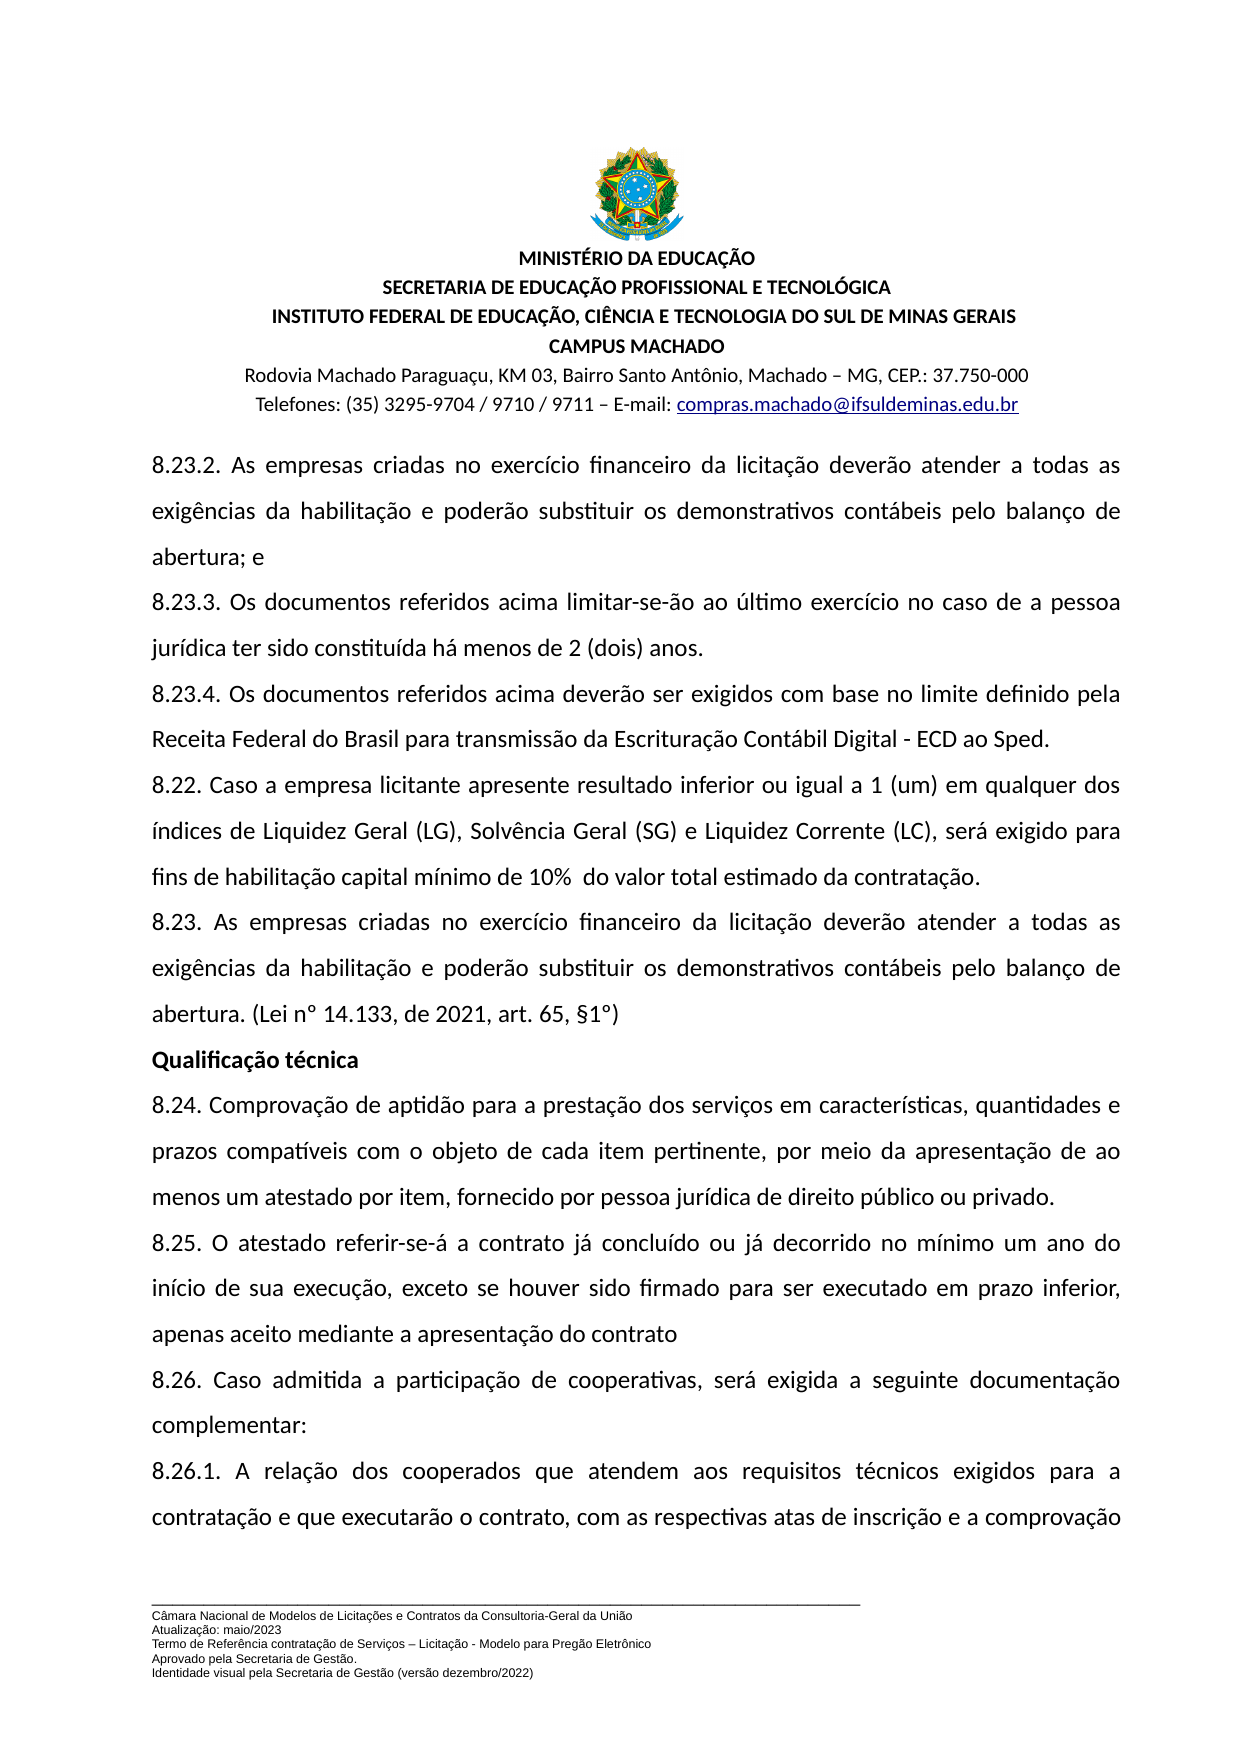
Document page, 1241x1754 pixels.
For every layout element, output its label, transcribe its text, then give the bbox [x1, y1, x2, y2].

text 8.22. Caso a empresa licitante apresente resultado inferior ou igual a 1 (um) em qualquer dos índices de Liquidez Geral (LG), Solvência Geral (SG) e Liquidez Corrente (LC), será exigido para fins de habilitação capital mínimo de 10% do valor total estimado da contratação. [152, 769, 1122, 891]
text 8.26.1. A relação dos cooperados que atendem aos requisitos técnicos exigidos para a contratação e que executarão o contrato, com as respectivas atas de inscrição e a comprovação [152, 1455, 1122, 1532]
text Qualificação técnica [152, 1044, 1122, 1074]
text 8.23.4. Os documentos referidos acima deverão ser exigidos com base no limite definido pela Receita Federal do Brasil para transmissão da Escrituração Contábil Digital - ECD ao Sped. [152, 678, 1122, 754]
text 8.24. Comprovação de aptidão para a prestação dos serviços em características, quantidades e prazos compatíveis com o objeto de cada item pertinente, por meio da apresentação de ao menos um atestado por item, fornecido por pessoa jurídica de direito público ou privado. [152, 1089, 1122, 1211]
text 8.25. O atestado referir-se-á a contrato já concluído ou já decorrido no mínimo um ano do início de sua execução, exceto se houver sido firmado para ser executado em prazo inferior, apenas aceito mediante a apresentação do contrato [152, 1227, 1122, 1349]
picture [652, 219, 684, 241]
picture [656, 223, 665, 228]
text 8.23.2. As empresas criadas no exercício financeiro da licitação deverão atender a todas as exigências da habilitação e poderão substituir os demonstrativos contábeis pelo balanço de abertura; e [152, 449, 1122, 571]
picture [630, 236, 645, 241]
text 8.23.3. Os documentos referidos acima limitar-se-ão ao último exercício no caso de a pessoa jurídica ter sido constituída há menos de 2 (dois) anos. [152, 586, 1122, 663]
text 8.26. Caso admitida a participação de cooperativas, será exigida a seguinte documentação complementar: [152, 1364, 1122, 1440]
text 8.23. As empresas criadas no exercício financeiro da licitação deverão atender a todas as exigências da habilitação e poderão substituir os demonstrativos contábeis pelo balanço de abertura. (Lei nº 14.133, de 2021, art. 65, §1º) [152, 907, 1122, 1028]
picture [590, 147, 684, 241]
